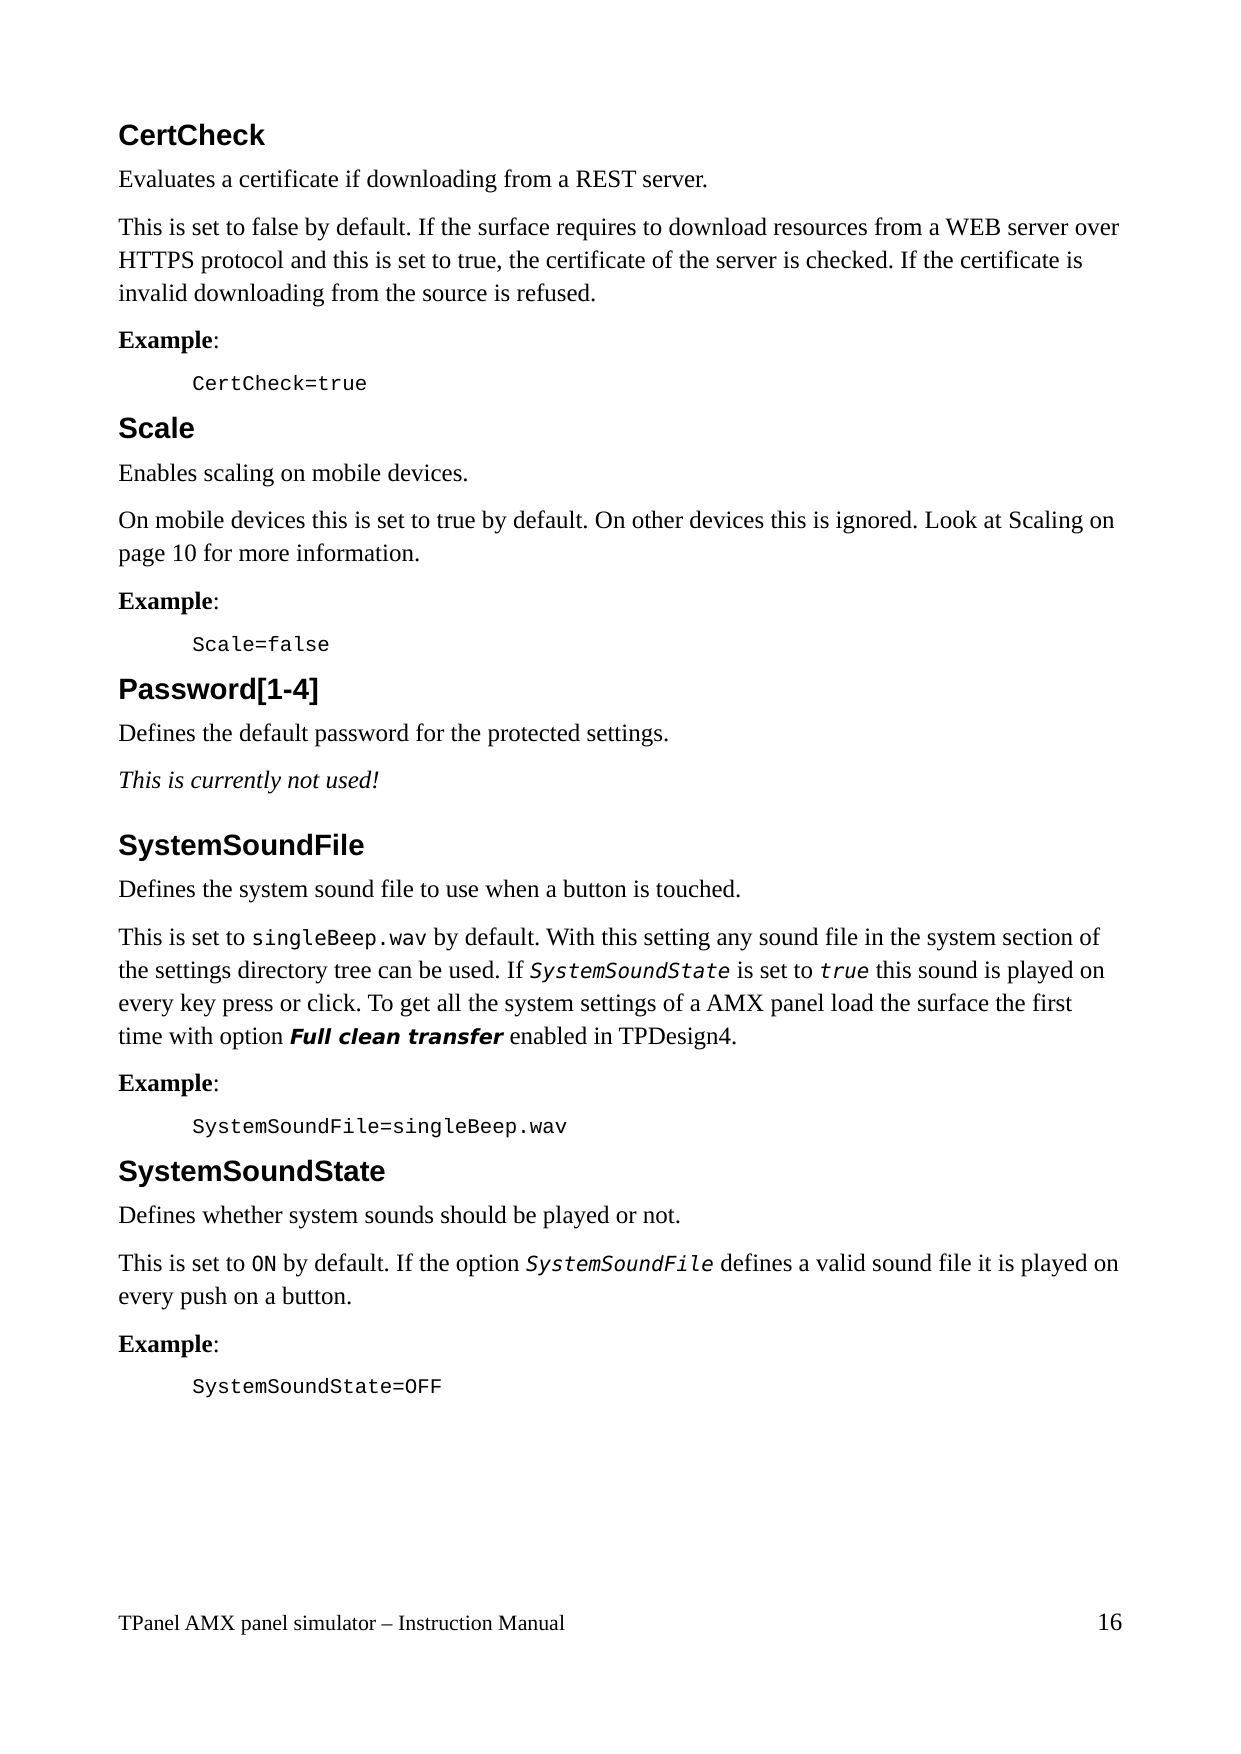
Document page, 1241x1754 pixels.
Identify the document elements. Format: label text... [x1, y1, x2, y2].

text Evaluates a certificate if downloading from a REST server. [118, 164, 1122, 193]
subtitle Password[1-4] [118, 672, 1122, 706]
text Example: [118, 586, 1122, 615]
subtitle SystemSoundState [118, 1154, 1122, 1188]
text This is set to singleBeep.wav by default. With this setting any sound file in the system section of the settings directory tree can be used. If SystemSoundState is set to true this sound is played on every key press or click. To get all the system settings of a AMX panel load the surface the first time with option Full clean transfer enabled in TPDesign4. [118, 922, 1122, 1049]
subtitle CertCheck [118, 118, 1122, 152]
text CertCheck=true [118, 373, 1122, 397]
text Scale=false [118, 633, 1122, 657]
text Defines the system sound file to use when a button is touched. [118, 874, 1122, 903]
text On mobile devices this is set to true by default. On other devices this is ignored. Look at Scaling on page 11 for more information. [118, 505, 1122, 567]
text This is set to false by default. If the surface requires to download resources from a WEB server over HTTPS protocol and this is set to true, the certificate of the server is checked. If the certificate is invalid downloading from the source is refused. [118, 212, 1122, 307]
text SystemSoundState=OFF [118, 1376, 1122, 1400]
text SystemSoundFile=singleBeep.wav [118, 1116, 1122, 1139]
subtitle SystemSoundFile [118, 828, 1122, 862]
text Enables scaling on mobile devices. [118, 458, 1122, 486]
text Defines the default password for the protected settings. [118, 718, 1122, 747]
text Example: [118, 1068, 1122, 1097]
text Example: [118, 326, 1122, 354]
subtitle Scale [118, 411, 1122, 445]
text This is currently not used! [118, 766, 1122, 794]
text Defines whether system sounds should be played or not. [118, 1200, 1122, 1229]
text This is set to ON by default. If the option SystemSoundFile defines a valid sound file it is played on every push on a button. [118, 1248, 1122, 1310]
text Example: [118, 1329, 1122, 1357]
